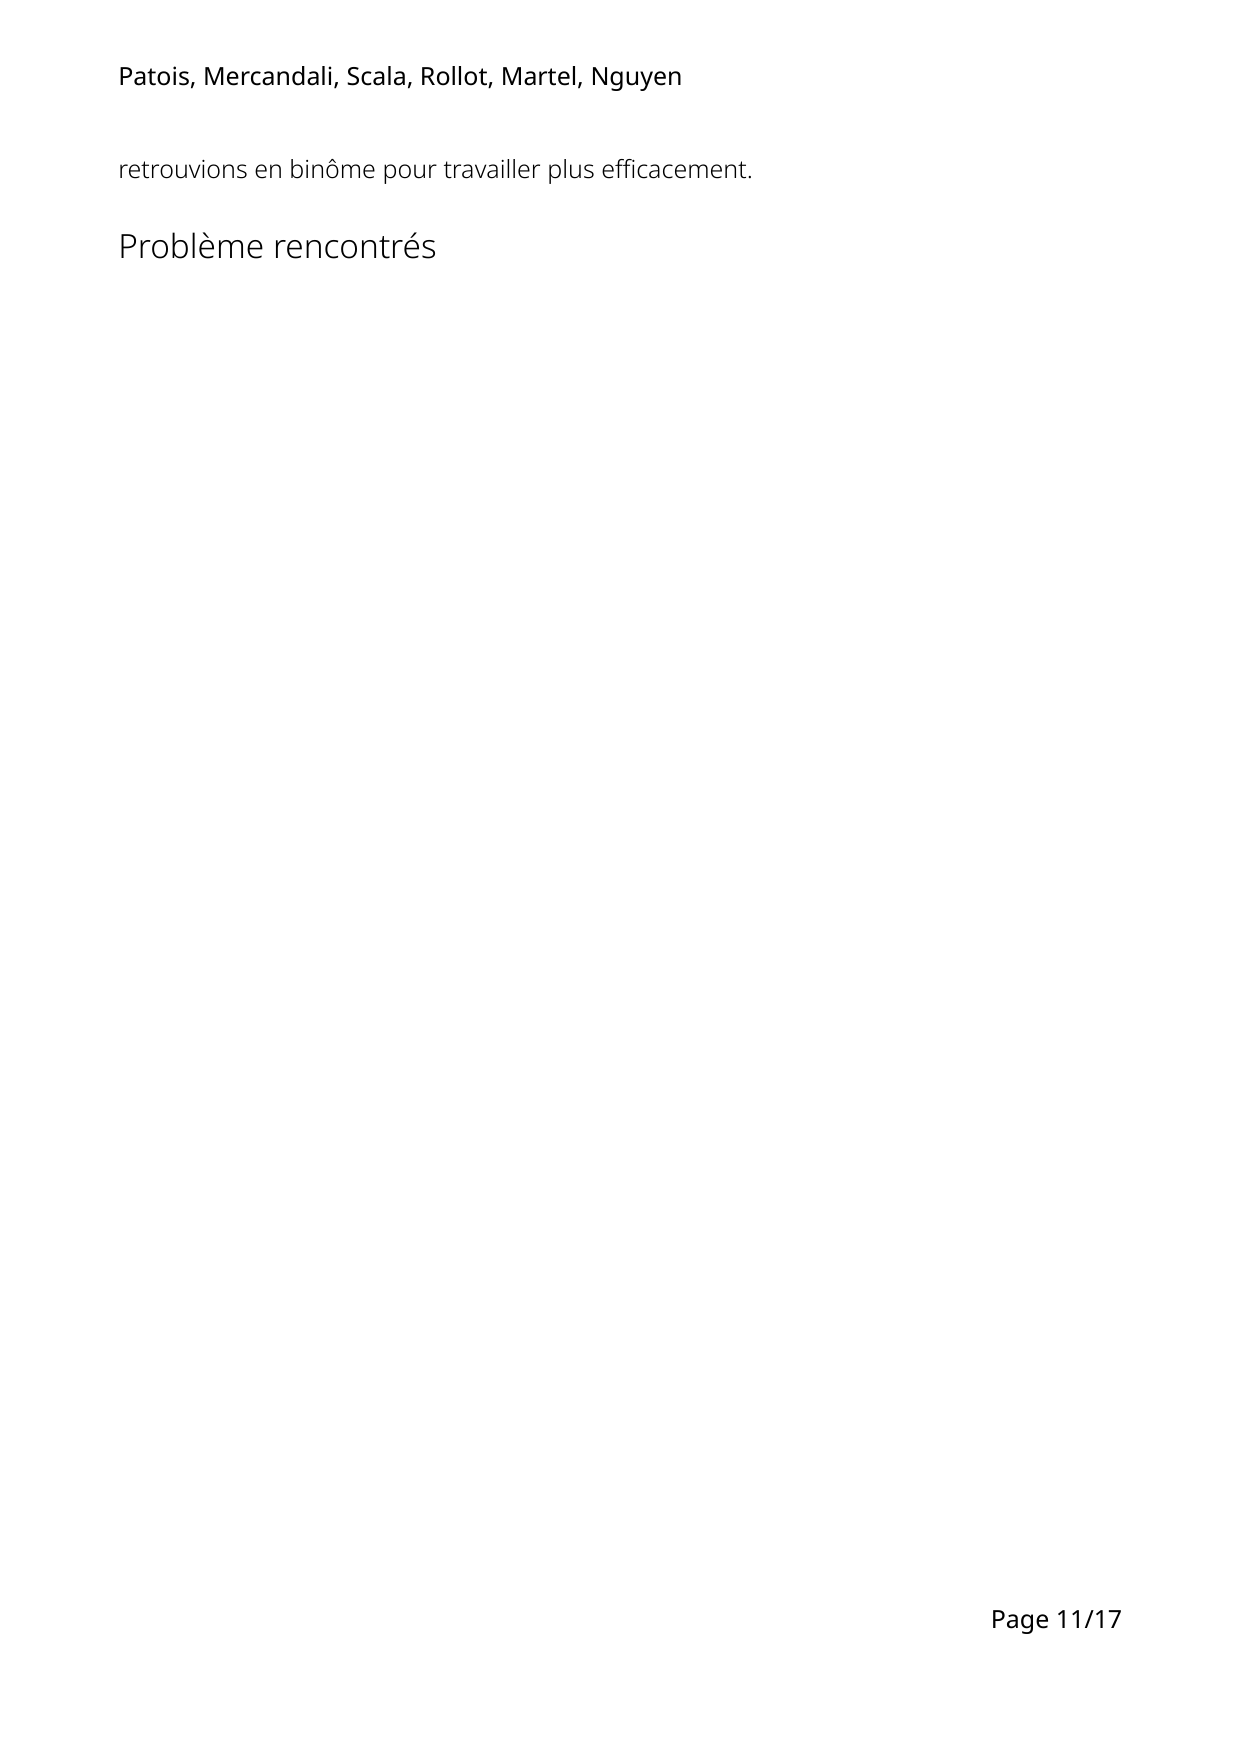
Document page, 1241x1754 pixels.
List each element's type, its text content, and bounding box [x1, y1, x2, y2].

text retrouvions en binôme pour travailler plus efficacement. [118, 152, 1122, 186]
subtitle Problème rencontrés [118, 223, 1122, 268]
